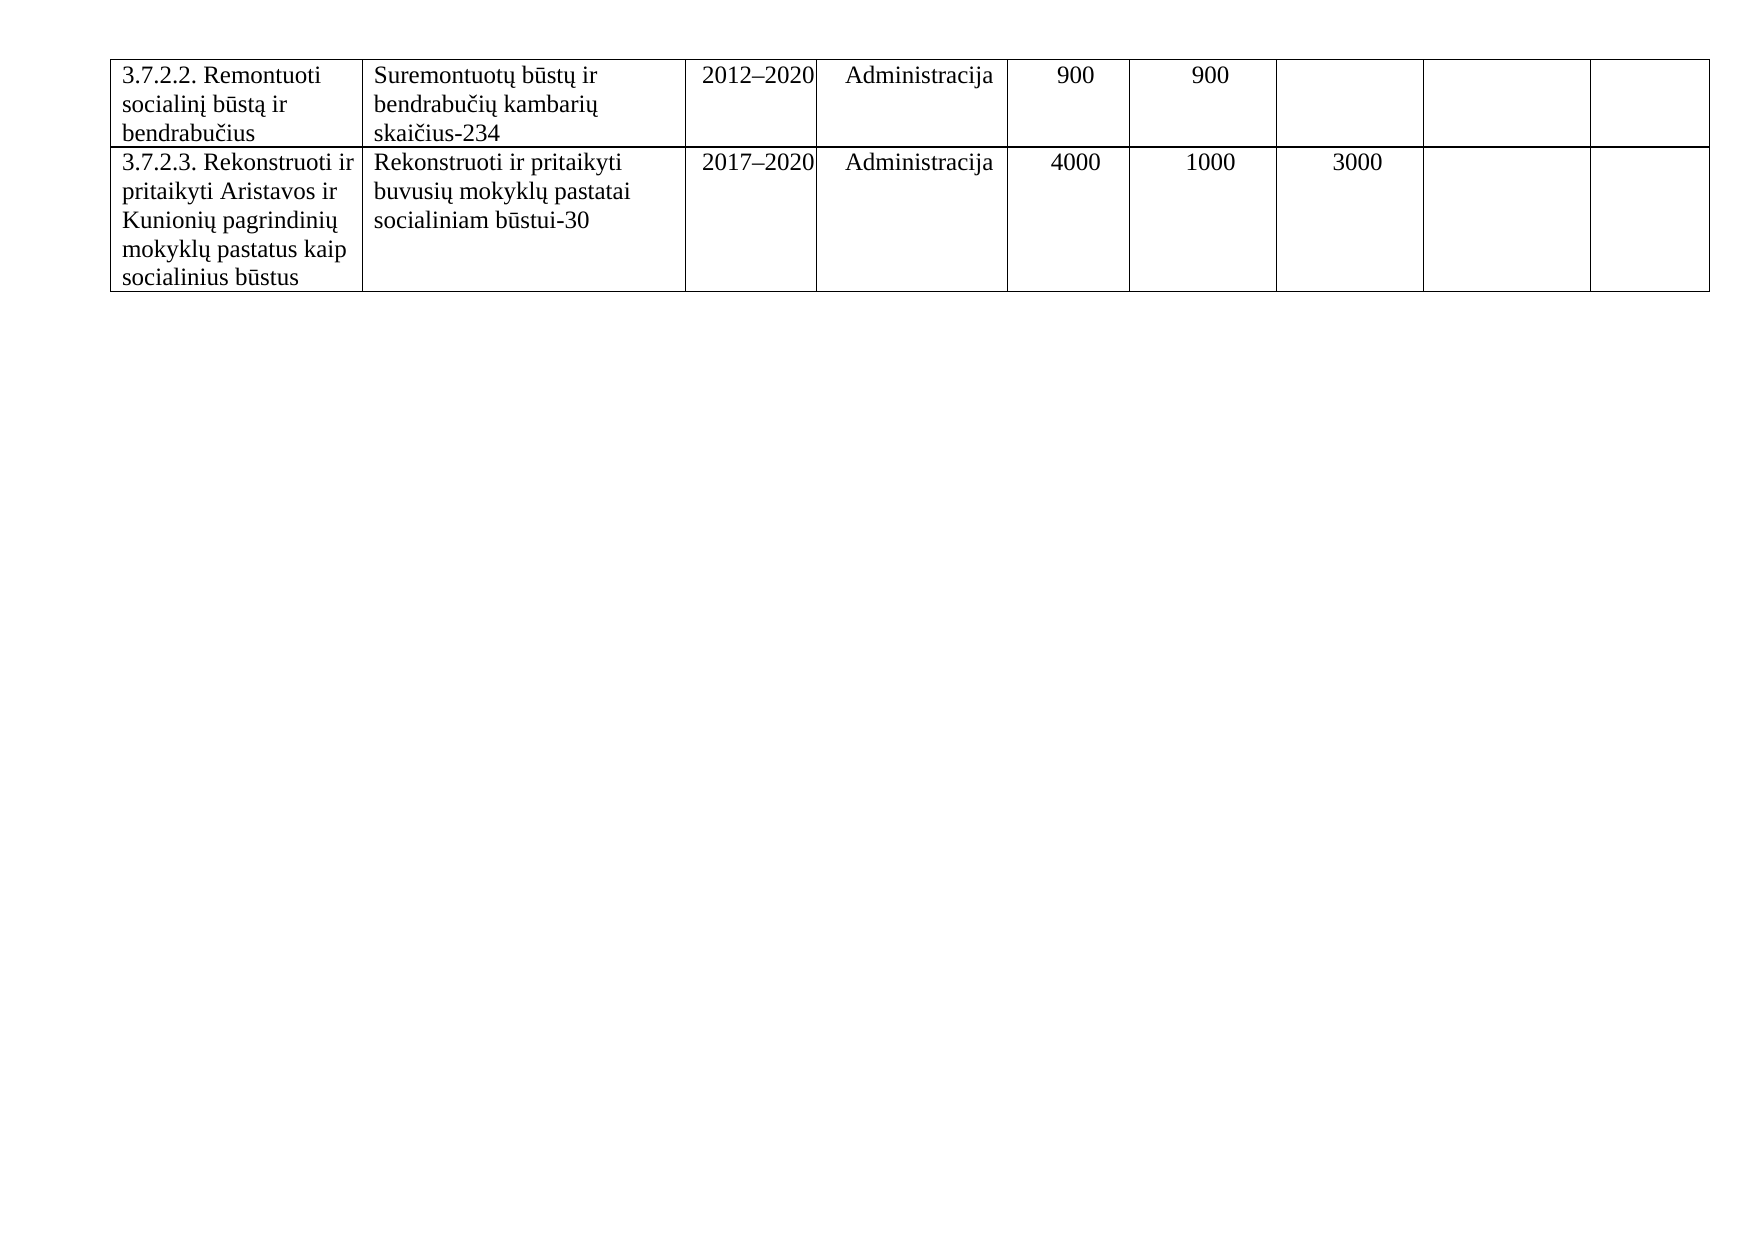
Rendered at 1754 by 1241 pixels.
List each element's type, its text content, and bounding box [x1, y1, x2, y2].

table_cell Suremontuotų būstų ir bendrabučių kambarių skaičius-234 [363, 60, 685, 146]
table_cell Administracija [817, 60, 1007, 146]
table_cell [1424, 60, 1590, 146]
table_cell 3.7.2.3. Rekonstruoti ir pritaikyti Aristavos ir Kunionių pagrindinių mokyklų pastatus kaip socialinius būstus [111, 148, 362, 291]
table_cell Administracija [817, 148, 1007, 291]
table_cell [1424, 148, 1590, 291]
table_cell 2012–2020 [686, 60, 816, 146]
table_cell 2017–2020 [686, 148, 816, 291]
table_cell 900 [1008, 60, 1129, 146]
table_cell [1591, 60, 1709, 146]
table_cell 3.7.2.2. Remontuoti socialinį būstą ir bendrabučius [111, 60, 362, 146]
table_cell Rekonstruoti ir pritaikyti buvusių mokyklų pastatai socialiniam būstui-30 [363, 148, 685, 291]
table_cell 900 [1130, 60, 1276, 146]
table_cell [1277, 60, 1423, 146]
table_cell 1000 [1130, 148, 1276, 291]
table_cell 3000 [1277, 148, 1423, 291]
table_cell 4000 [1008, 148, 1129, 291]
table_cell [1591, 148, 1709, 291]
